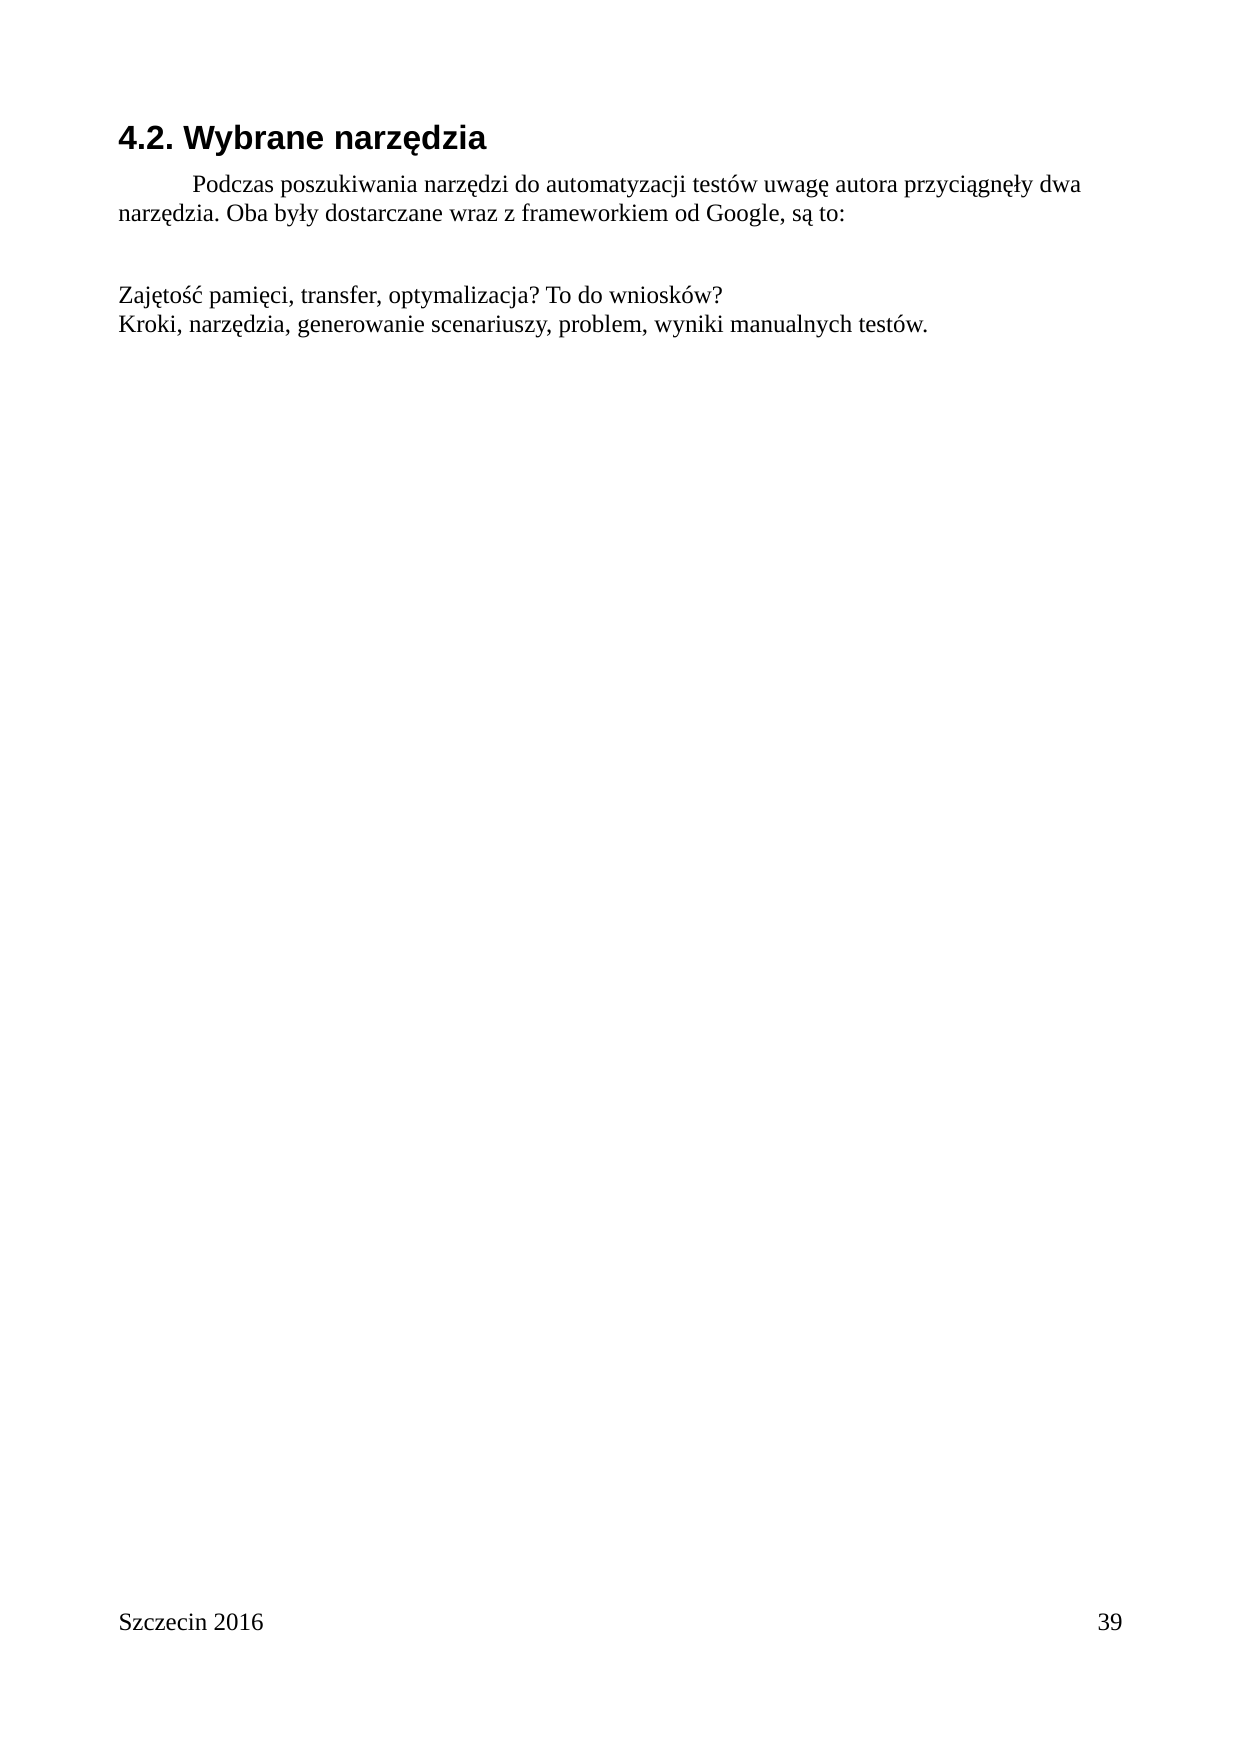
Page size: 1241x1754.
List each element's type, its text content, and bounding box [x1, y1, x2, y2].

subtitle 4.2. Wybrane narzędzia [118, 118, 1122, 157]
text Zajętość pamięci, transfer, optymalizacja? To do wniosków? Kroki, narzędzia, generowanie scenariuszy, problem, wyniki manualnych testów. [118, 281, 1122, 338]
text Podczas poszukiwania narzędzi do automatyzacji testów uwagę autora przyciągnęły dwa narzędzia. Oba były dostarczane wraz z frameworkiem od Google, są to: [118, 169, 1122, 227]
